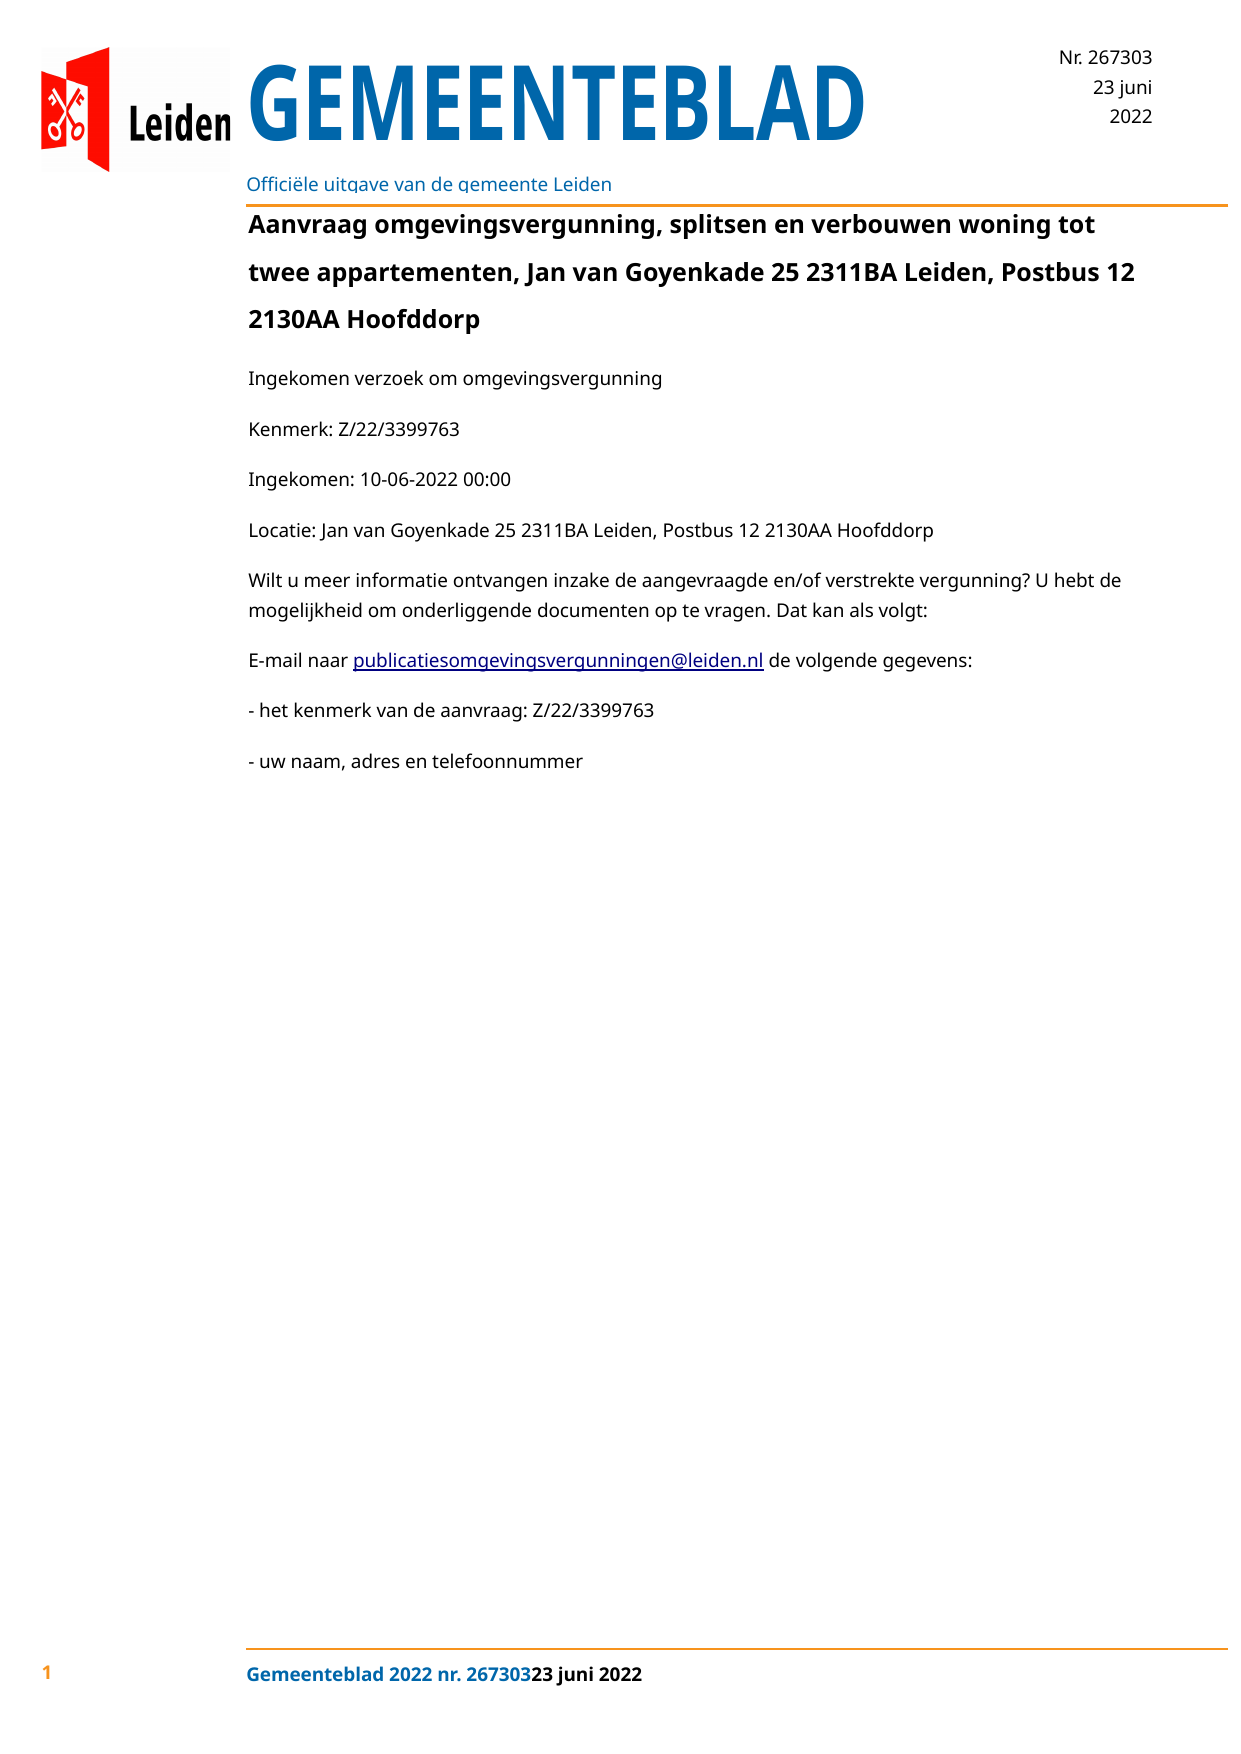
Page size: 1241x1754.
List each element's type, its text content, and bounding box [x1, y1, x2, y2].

text Ingekomen: 10-06-2022 00:00 [248, 466, 1152, 492]
text E-mail naar publicatiesomgevingsvergunningen@leiden.nl de volgende gegevens: [248, 647, 1152, 673]
text Ingekomen verzoek om omgevingsvergunning [248, 366, 1152, 391]
picture [41, 47, 231, 172]
text Aanvraag omgevingsvergunning, splitsen en verbouwen woning tot twee appartementen, Jan van Goyenkade 25 2311BA Leiden, Postbus 12 2130AA Hoofddorp [248, 207, 1152, 336]
text - het kenmerk van de aanvraag: Z/22/3399763 [248, 698, 1152, 723]
text Locatie: Jan van Goyenkade 25 2311BA Leiden, Postbus 12 2130AA Hoofddorp [248, 517, 1152, 542]
text Wilt u meer informatie ontvangen inzake de aangevraagde en/of verstrekte vergunning? U hebt de mogelijkheid om onderliggende documenten op te vragen. Dat kan als volgt: [248, 567, 1152, 622]
text Kenmerk: Z/22/3399763 [248, 416, 1152, 442]
text - uw naam, adres en telefoonnummer [248, 748, 1152, 774]
